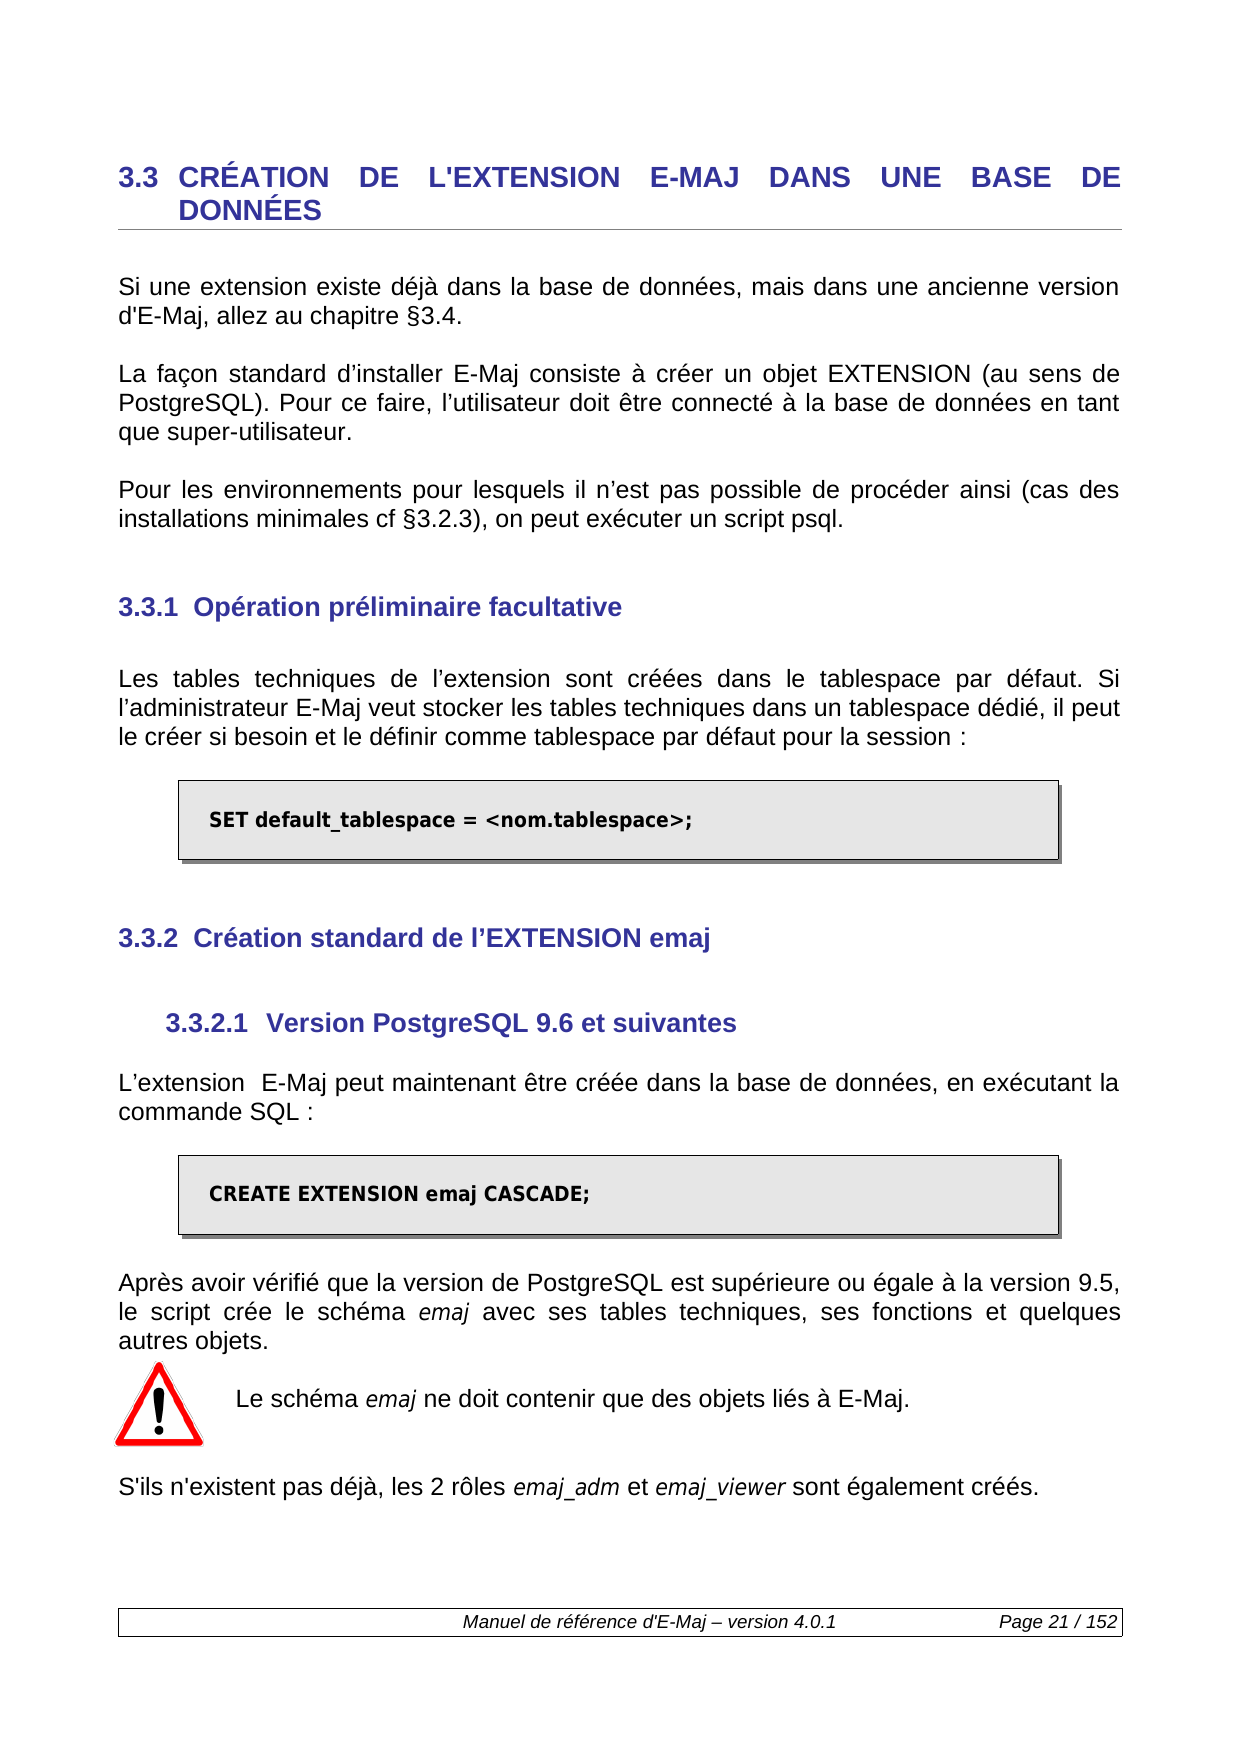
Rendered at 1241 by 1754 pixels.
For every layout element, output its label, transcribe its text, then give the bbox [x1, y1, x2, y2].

subtitle Version PostgreSQL 9.6 et suivantes [165, 1007, 1122, 1038]
text Le schéma emaj ne doit contenir que des objets liés à E-Maj. [235, 1384, 1122, 1413]
subtitle Création de l'extension E-Maj dans une base de données [118, 160, 1122, 229]
text CREATE EXTENSION emaj CASCADE; [179, 1179, 1058, 1204]
text Pour les environnements pour lesquels il n’est pas possible de procéder ainsi (cas des installations minimales cf §3.2.3), on peut exécuter un script psql. [118, 475, 1122, 533]
text Après avoir vérifié que la version de PostgreSQL est supérieure ou égale à la version 9.5, le script crée le schéma emaj avec ses tables techniques, ses fonctions et quelques autres objets. [118, 1268, 1122, 1355]
text S'ils n'existent pas déjà, les 2 rôles emaj_adm et emaj_viewer sont également créés. [118, 1471, 1122, 1500]
text Si une extension existe déjà dans la base de données, mais dans une ancienne version d'E-Maj, allez au chapitre §3.4. [118, 271, 1122, 329]
subtitle Opération préliminaire facultative [118, 591, 1122, 622]
text SET default_tablespace = <nom.tablespace>; [179, 804, 1058, 829]
text La façon standard d’installer E-Maj consiste à créer un objet EXTENSION (au sens de PostgreSQL). Pour ce faire, l’utilisateur doit être connecté à la base de données en tant que super-utilisateur. [118, 359, 1122, 446]
text Les tables techniques de l’extension sont créées dans le tablespace par défaut. Si l’administrateur E-Maj veut stocker les tables techniques dans un tablespace dédié, il peut le créer si besoin et le définir comme tablespace par défaut pour la session : [118, 664, 1122, 751]
text L’extension E-Maj peut maintenant être créée dans la base de données, en exécutant la commande SQL : [118, 1067, 1122, 1126]
picture [113, 1361, 204, 1447]
subtitle Création standard de l’EXTENSION emaj [118, 922, 1122, 953]
